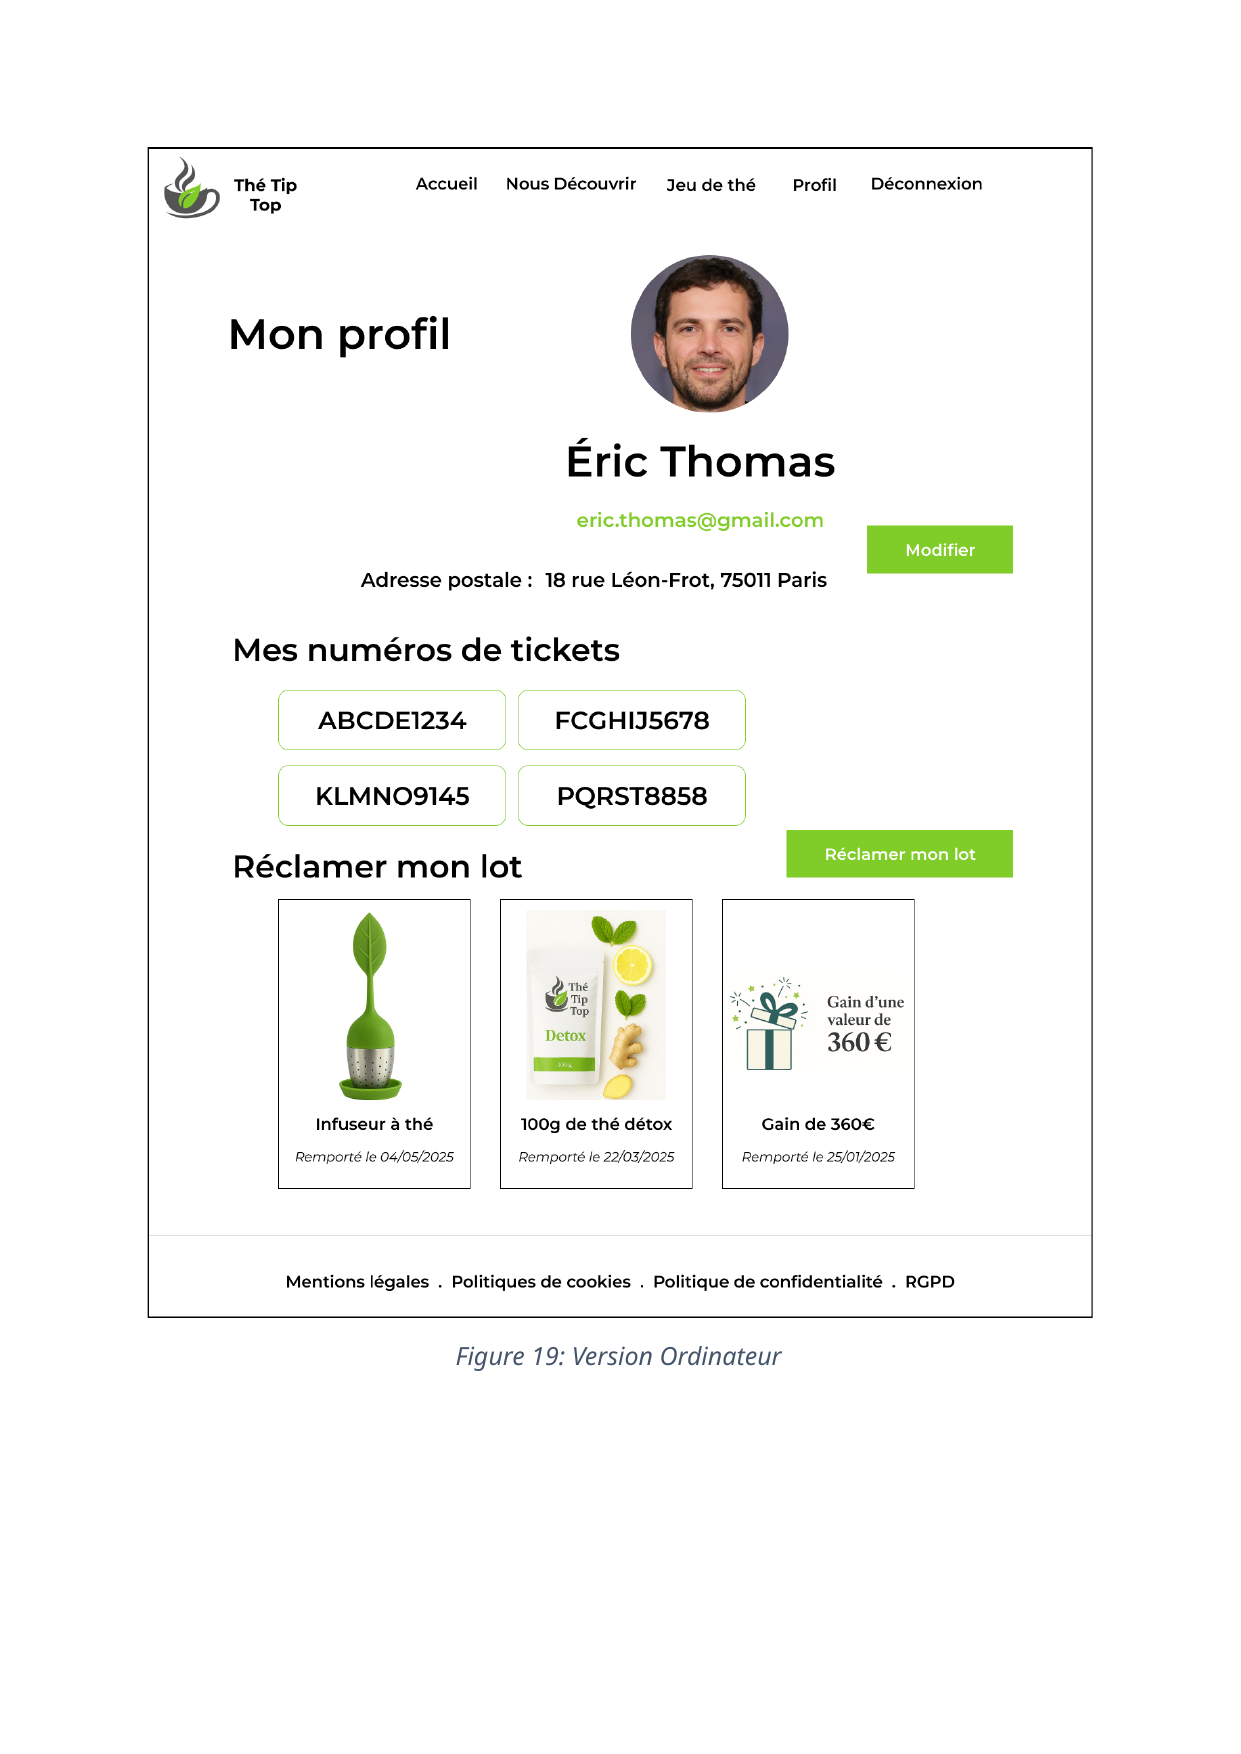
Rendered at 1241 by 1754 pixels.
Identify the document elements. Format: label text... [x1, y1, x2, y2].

text Figure 19: Version Ordinateur [148, 1339, 1093, 1373]
